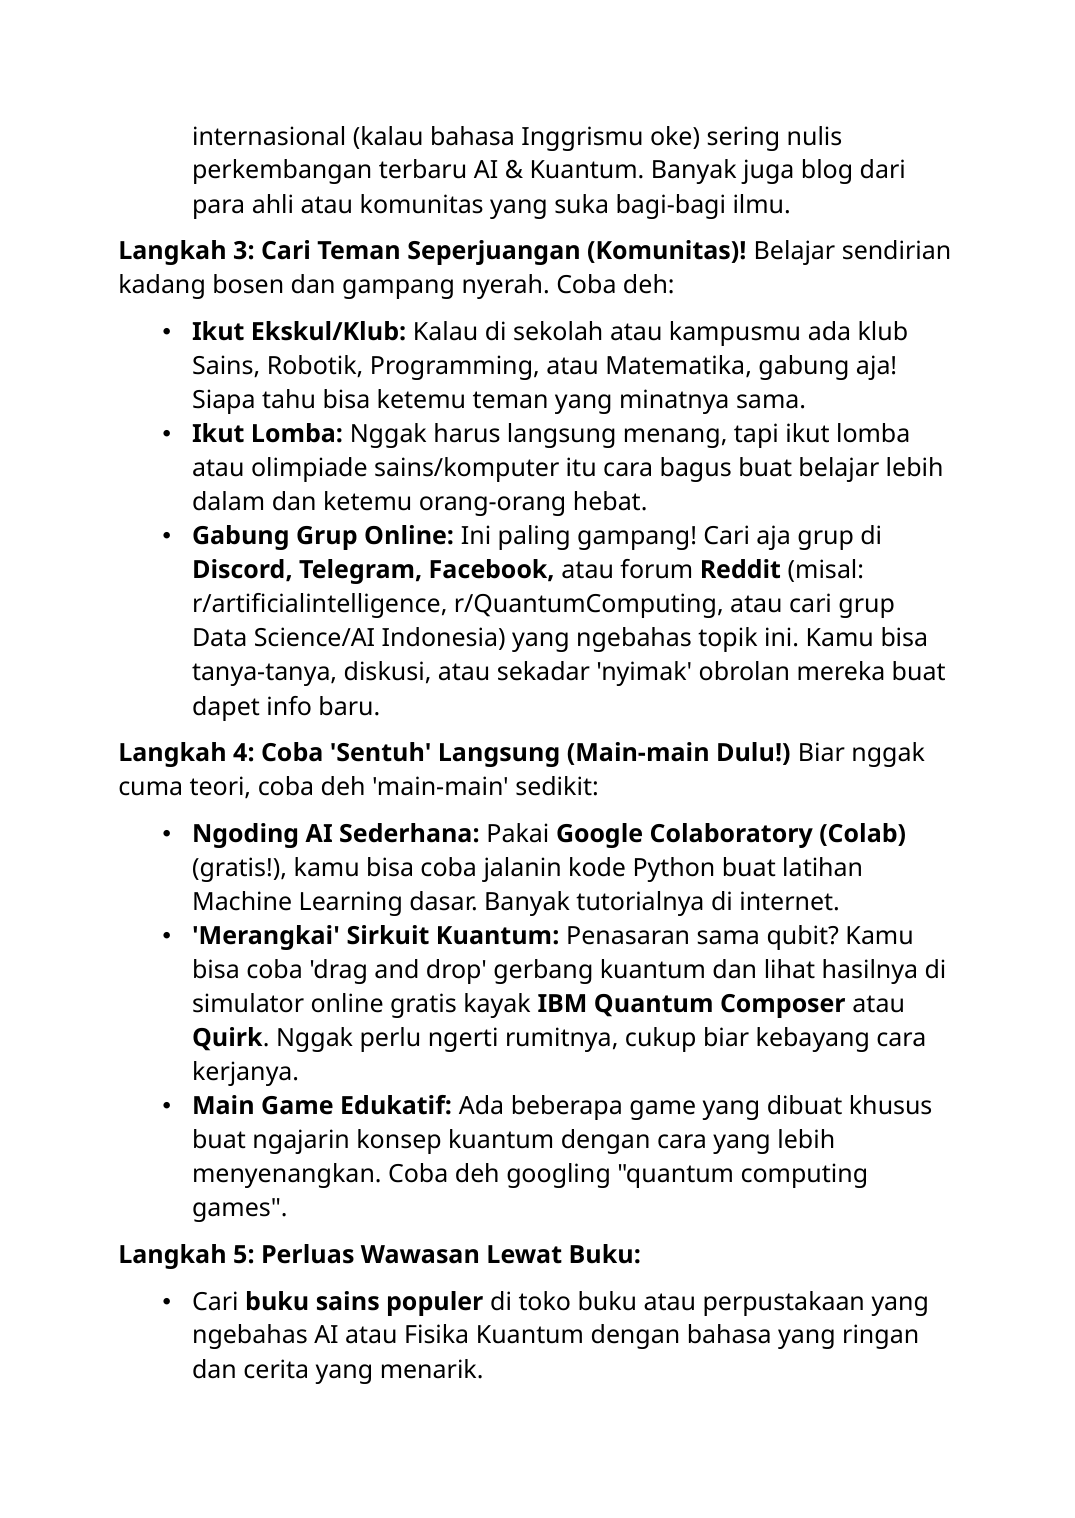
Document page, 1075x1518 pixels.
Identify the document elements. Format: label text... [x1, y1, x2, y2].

list internasional (kalau bahasa Inggrismu oke) sering nulis perkembangan terbaru AI & Kuantum. Banyak juga blog dari para ahli atau komunitas yang suka bagi-bagi ilmu. [162, 118, 957, 220]
list Main Game Edukatif: Ada beberapa game yang dibuat khusus buat ngajarin konsep kuantum dengan cara yang lebih menyenangkan. Coba deh googling "quantum computing games". [162, 1088, 957, 1224]
list Cari buku sains populer di toko buku atau perpustakaan yang ngebahas AI atau Fisika Kuantum dengan bahasa yang ringan dan cerita yang menarik. [162, 1283, 957, 1385]
list Gabung Grup Online: Ini paling gampang! Cari aja grup di Discord, Telegram, Facebook, atau forum Reddit (misal: r/artificialintelligence, r/QuantumComputing, atau cari grup Data Science/AI Indonesia) yang ngebahas topik ini. Kamu bisa tanya-tanya, diskusi, atau sekadar 'nyimak' obrolan mereka buat dapet info baru. [162, 518, 957, 722]
list Ikut Ekskul/Klub: Kalau di sekolah atau kampusmu ada klub Sains, Robotik, Programming, atau Matematika, gabung aja! Siapa tahu bisa ketemu teman yang minatnya sama. [162, 313, 957, 416]
list 'Merangkai' Sirkuit Kuantum: Penasaran sama qubit? Kamu bisa coba 'drag and drop' gerbang kuantum dan lihat hasilnya di simulator online gratis kayak IBM Quantum Composer atau Quirk. Nggak perlu ngerti rumitnya, cukup biar kebayang cara kerjanya. [162, 917, 957, 1088]
list Ikut Lomba: Nggak harus langsung menang, tapi ikut lomba atau olimpiade sains/komputer itu cara bagus buat belajar lebih dalam dan ketemu orang-orang hebat. [162, 416, 957, 518]
list Ngoding AI Sederhana: Pakai Google Colaboratory (Colab) (gratis!), kamu bisa coba jalanin kode Python buat latihan Machine Learning dasar. Banyak tutorialnya di internet. [162, 815, 957, 917]
text Langkah 4: Coba 'Sentuh' Langsung (Main-main Dulu!) Biar nggak cuma teori, coba deh 'main-main' sedikit: [118, 735, 957, 803]
text Langkah 5: Perluas Wawasan Lewat Buku: [118, 1237, 957, 1271]
text Langkah 3: Cari Teman Seperjuangan (Komunitas)! Belajar sendirian kadang bosen dan gampang nyerah. Coba deh: [118, 233, 957, 301]
